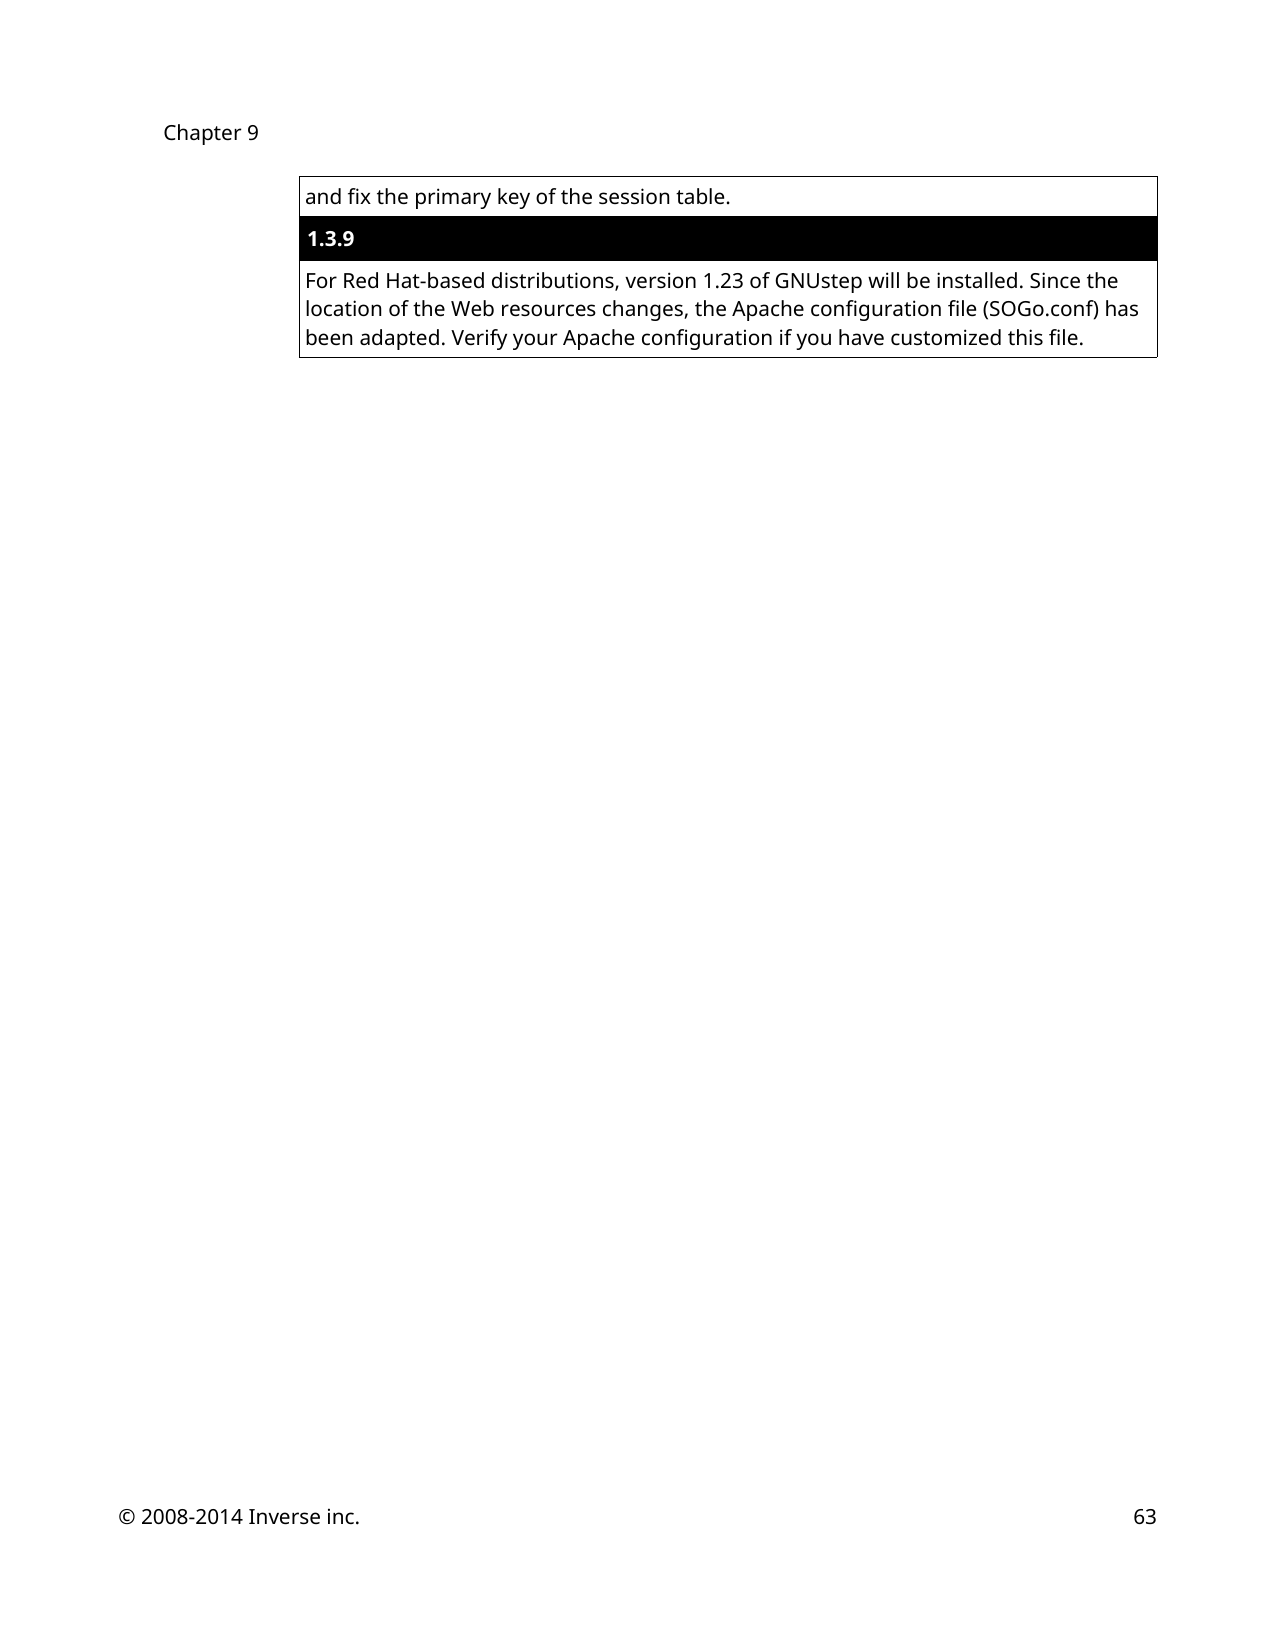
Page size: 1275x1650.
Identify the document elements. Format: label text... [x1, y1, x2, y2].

table_cell 1.3.9 [300, 217, 1157, 260]
table_cell and fix the primary key of the session table. [300, 177, 1157, 216]
table_cell For Red Hat-based distributions, version 1.23 of GNUstep will be installed. Since the location of the Web resources changes, the Apache configuration file (SOGo.conf) has been adapted. Verify your Apache configuration if you have customized this file. [300, 261, 1157, 357]
